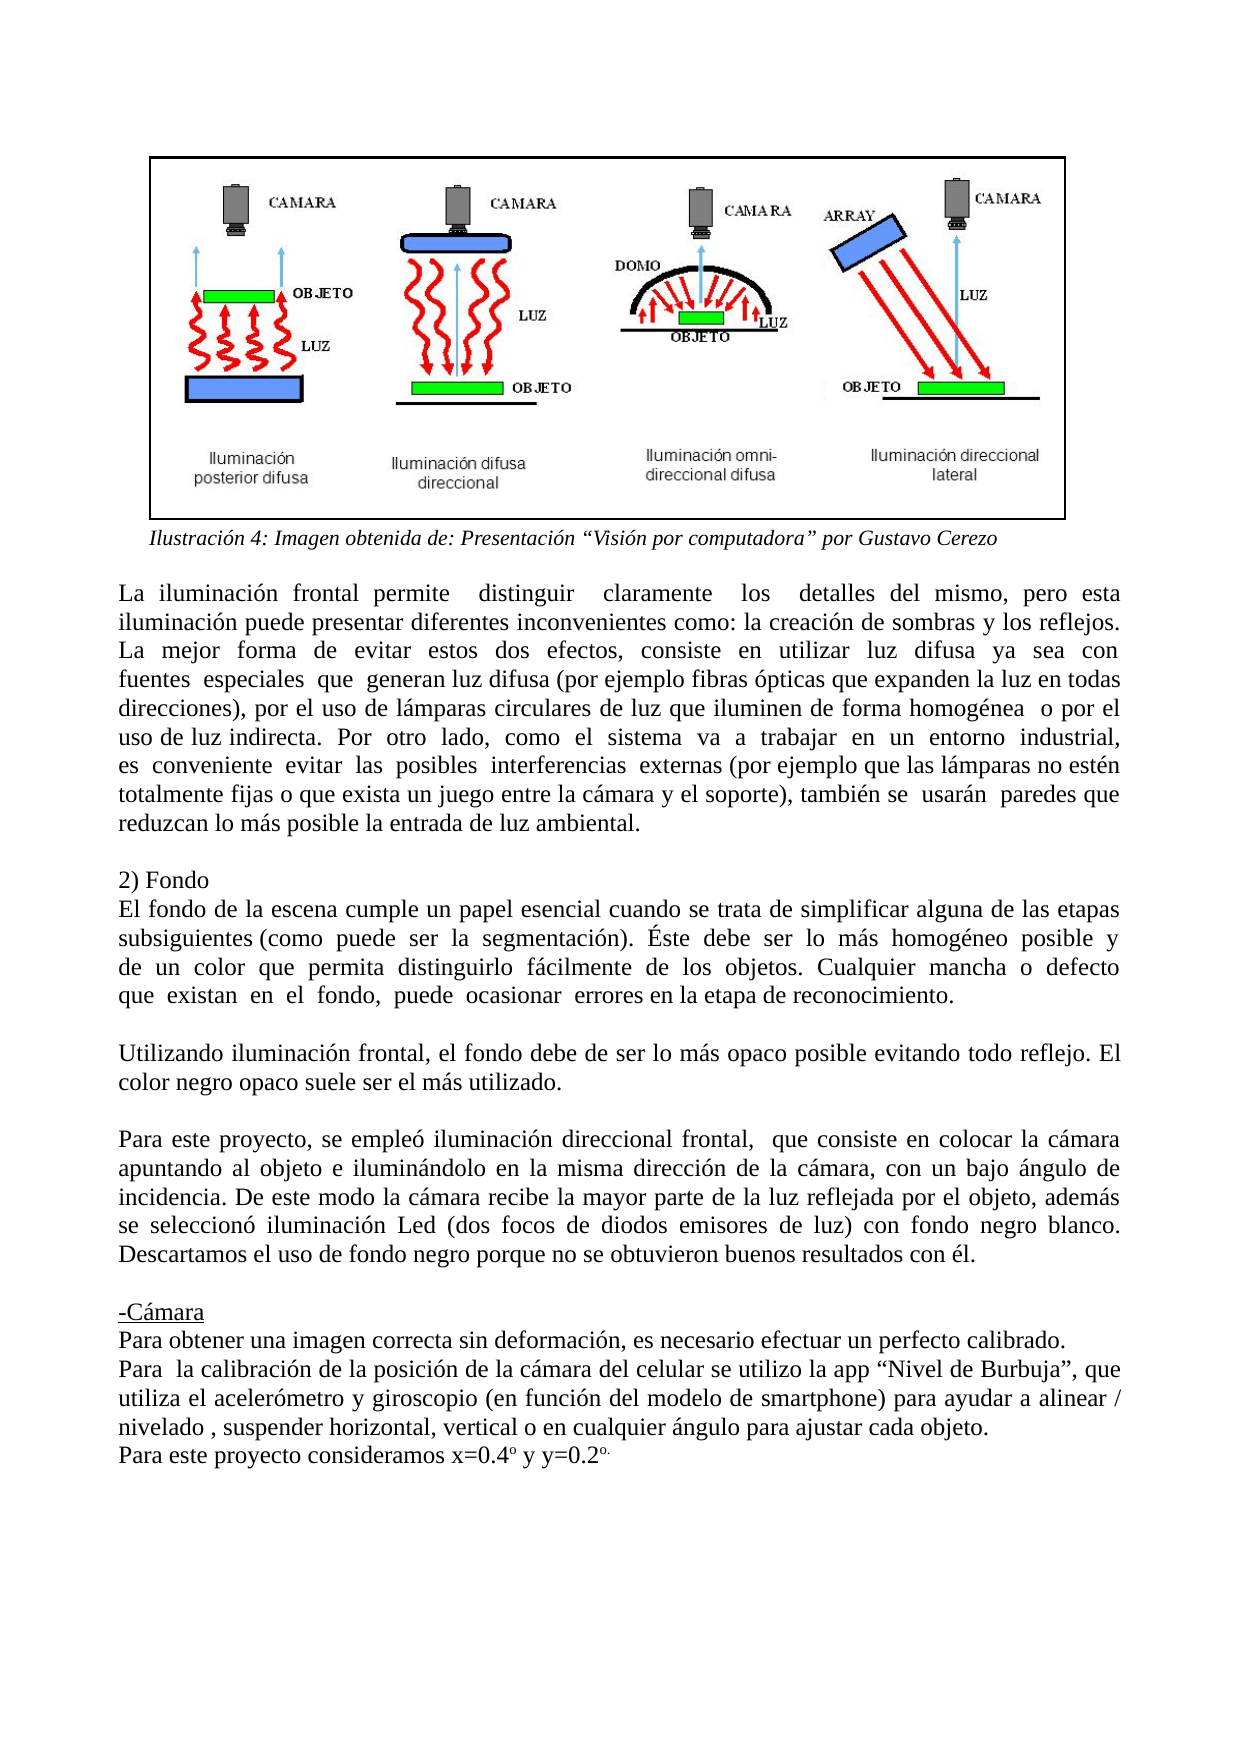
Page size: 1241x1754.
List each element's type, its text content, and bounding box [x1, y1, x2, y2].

text Ilustración 4: Imagen obtenida de: Presentación “Visión por computadora” por Gustavo Cerezo [149, 520, 1066, 550]
picture [153, 161, 1062, 516]
text Para este proyecto consideramos x=0.4o y y=0.2o. [118, 1441, 1122, 1469]
text -Cámara [118, 1297, 1122, 1326]
text Para este proyecto, se empleó iluminación direccional frontal, que consiste en colocar la cámara apuntando al objeto e iluminándolo en la misma dirección de la cámara, con un bajo ángulo de incidencia. De este modo la cámara recibe la mayor parte de la luz reflejada por el objeto, además se seleccionó iluminación Led (dos focos de diodos emisores de luz) con fondo negro blanco. Descartamos el uso de fondo negro porque no se obtuvieron buenos resultados con él. [118, 1124, 1122, 1268]
text Utilizando iluminación frontal, el fondo debe de ser lo más opaco posible evitando todo reflejo. El color negro opaco suele ser el más utilizado. [118, 1038, 1122, 1096]
text La iluminación frontal permite distinguir claramente los detalles del mismo, pero esta iluminación puede presentar diferentes inconvenientes como: la creación de sombras y los reflejos. La mejor forma de evitar estos dos efectos, consiste en utilizar luz difusa ya sea con fuentes especiales que generan luz difusa (por ejemplo fibras ópticas que expanden la luz en todas direcciones), por el uso de lámparas circulares de luz que iluminen de forma homogénea o por el uso de luz indirecta. Por otro lado, como el sistema va a trabajar en un entorno industrial, es conveniente evitar las posibles interferencias externas (por ejemplo que las lámparas no estén totalmente fijas o que exista un juego entre la cámara y el soporte), también se usarán paredes que reduzcan lo más posible la entrada de luz ambiental. [118, 578, 1122, 837]
text 2) Fondo [118, 866, 1122, 894]
text El fondo de la escena cumple un papel esencial cuando se trata de simplificar alguna de las etapas subsiguientes (como puede ser la segmentación). Éste debe ser lo más homogéneo posible y de un color que permita distinguirlo fácilmente de los objetos. Cualquier mancha o defecto que existan en el fondo, puede ocasionar errores en la etapa de reconocimiento. [118, 894, 1122, 1009]
text Para obtener una imagen correcta sin deformación, es necesario efectuar un perfecto calibrado. [118, 1326, 1122, 1354]
text Para la calibración de la posición de la cámara del celular se utilizo la app “Nivel de Burbuja”, que utiliza el acelerómetro y giroscopio (en función del modelo de smartphone) para ayudar a alinear / nivelado , suspender horizontal, vertical o en cualquier ángulo para ajustar cada objeto. [118, 1354, 1122, 1441]
